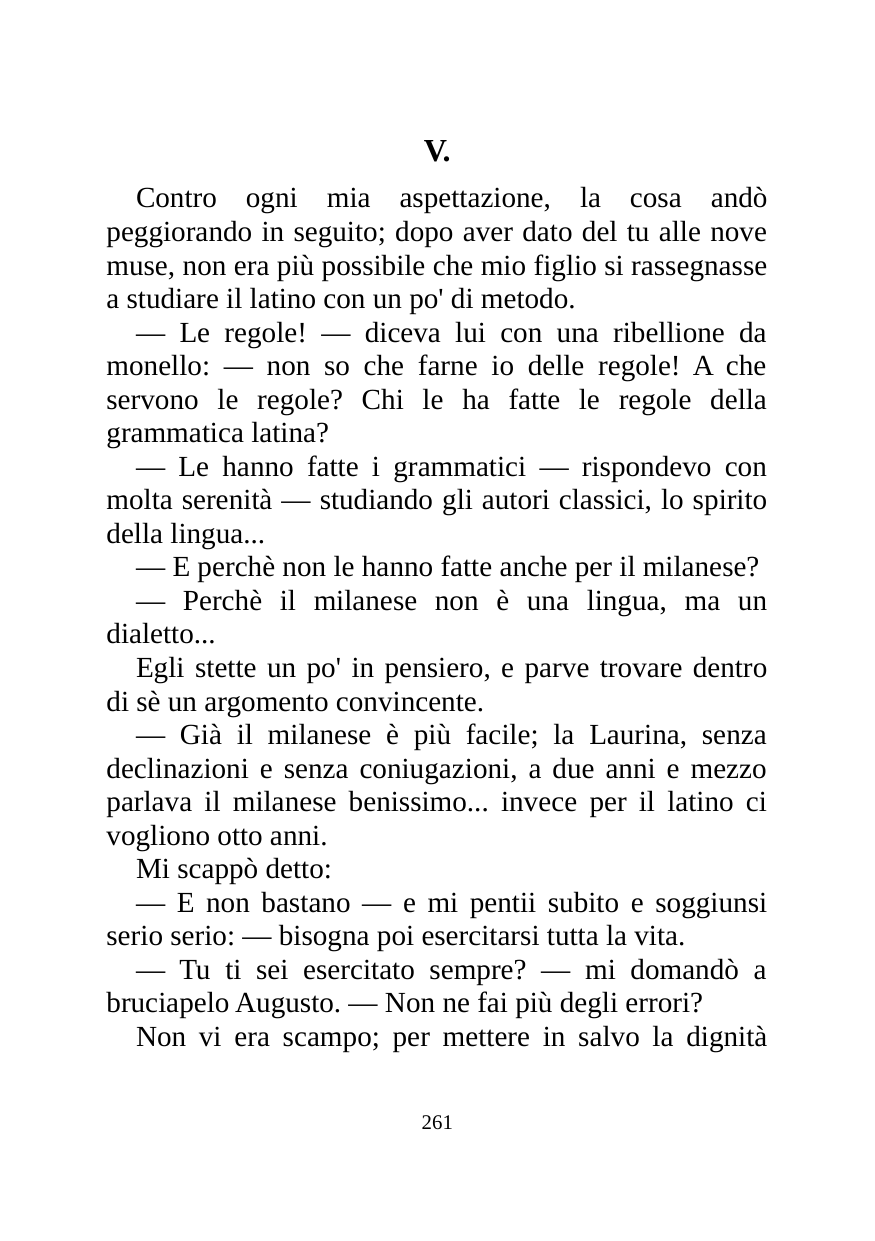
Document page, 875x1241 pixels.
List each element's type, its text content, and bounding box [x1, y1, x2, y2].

text — Le regole! — diceva lui con una ribellione da monello: — non so che farne io delle regole! A che servono le regole? Chi le ha fatte le regole della grammatica latina? [106, 315, 768, 449]
text — Perchè il milanese non è una lingua, ma un dialetto... [106, 583, 768, 650]
text Mi scappò detto: [106, 851, 768, 885]
subtitle V. [106, 131, 768, 168]
text — Già il milanese è più facile; la Laurina, senza declinazioni e senza coniugazioni, a due anni e mezzo parlava il milanese benissimo... invece per il latino ci vogliono otto anni. [106, 717, 768, 851]
text — Le hanno fatte i grammatici — rispondevo con molta serenità — studiando gli autori classici, lo spirito della lingua... [106, 449, 768, 549]
text — E non bastano — e mi pentii subito e soggiunsi serio serio: — bisogna poi esercitarsi tutta la vita. [106, 885, 768, 952]
text Non vi era scampo; per mettere in salvo la dignità [106, 1019, 768, 1053]
text — E perchè non le hanno fatte anche per il milanese? [106, 549, 768, 583]
text Contro ogni mia aspettazione, la cosa andò peggiorando in seguito; dopo aver dato del tu alle nove muse, non era più possibile che mio figlio si rassegnasse a studiare il latino con un po' di metodo. [106, 181, 768, 315]
text — Tu ti sei esercitato sempre? — mi domandò a bruciapelo Augusto. — Non ne fai più degli errori? [106, 952, 768, 1019]
text Egli stette un po' in pensiero, e parve trovare dentro di sè un argomento convincente. [106, 650, 768, 717]
